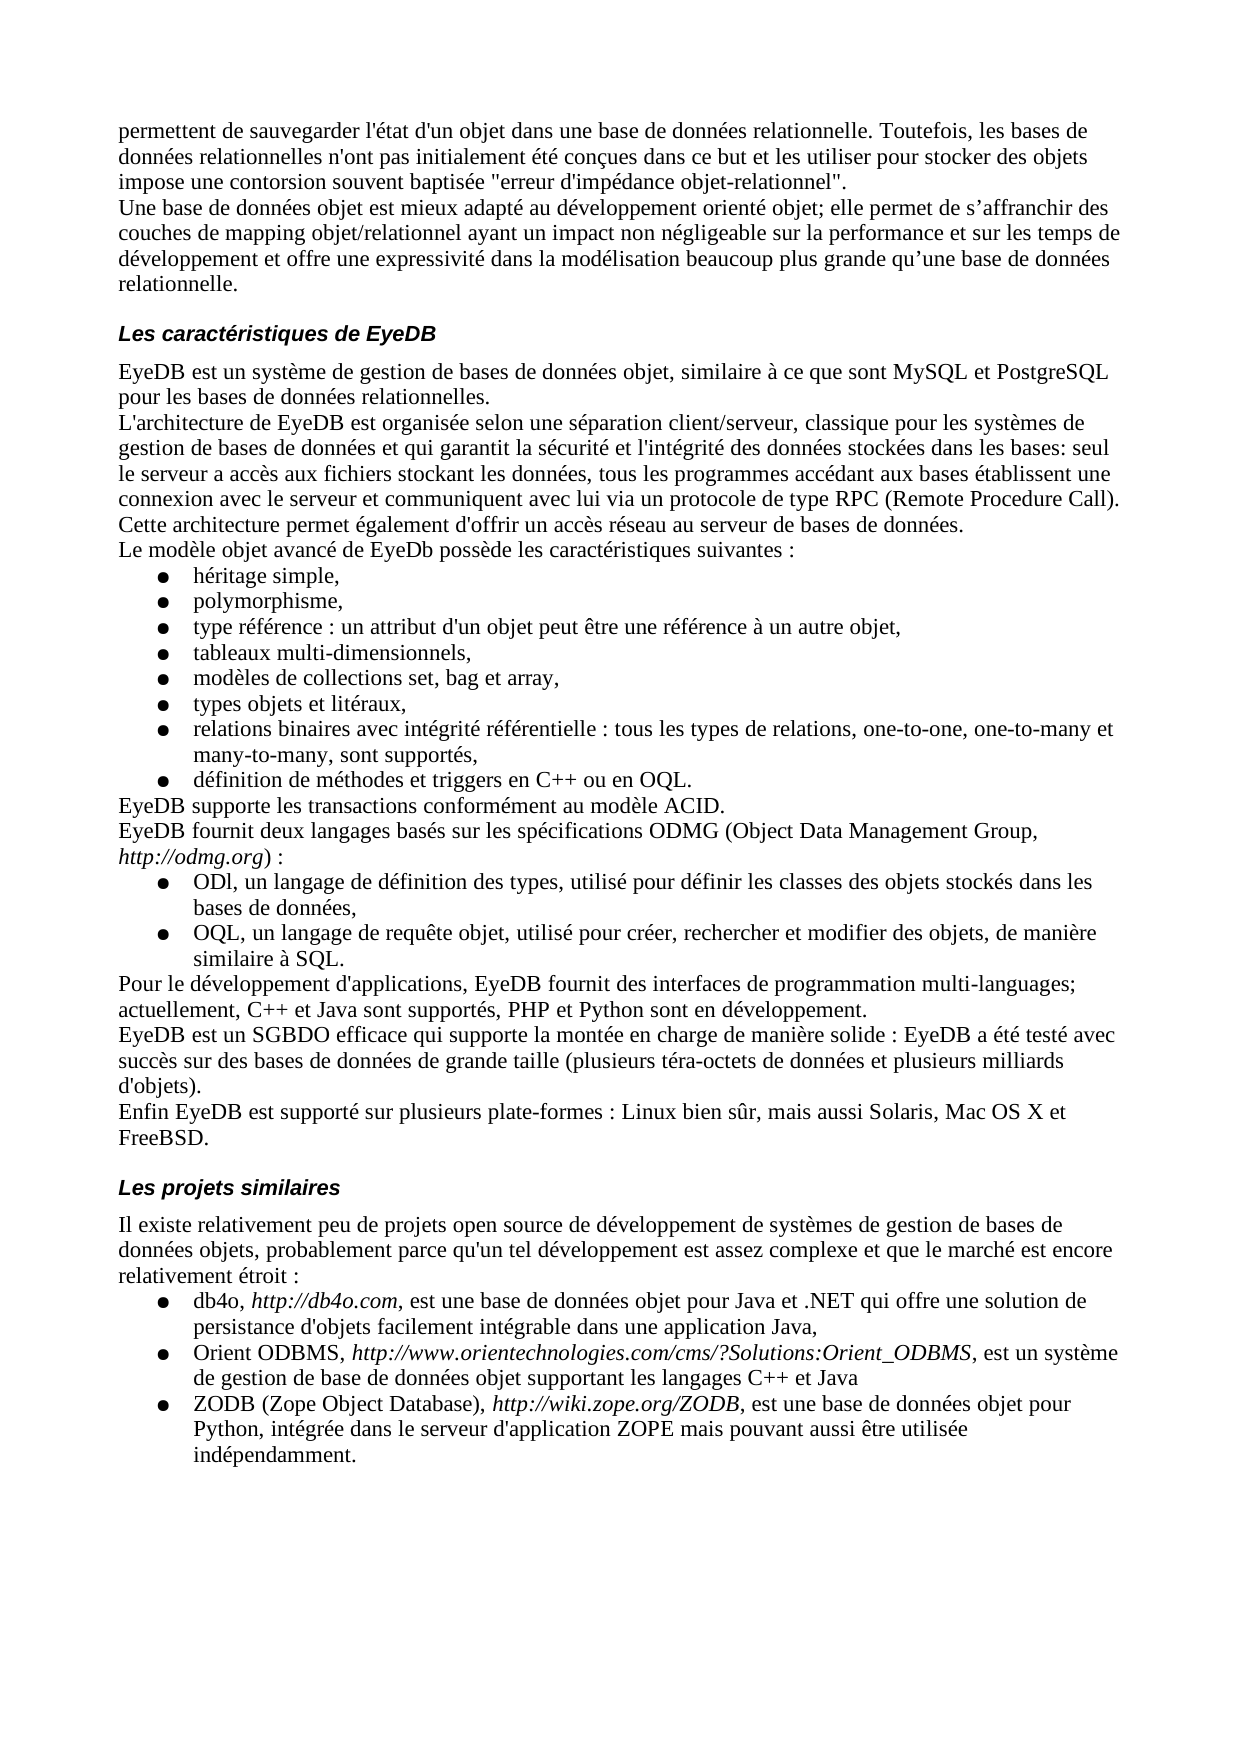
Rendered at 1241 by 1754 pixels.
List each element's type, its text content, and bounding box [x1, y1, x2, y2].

list db4o, http://db4o.com, est une base de données objet pour Java et .NET qui offre une solution de persistance d'objets facilement intégrable dans une application Java, [156, 1288, 1122, 1339]
list héritage simple, [156, 563, 1122, 588]
text EyeDB est un SGBDO efficace qui supporte la montée en charge de manière solide : EyeDB a été testé avec succès sur des bases de données de grande taille (plusieurs téra-octets de données et plusieurs milliards d'objets). [118, 1022, 1122, 1099]
list Orient ODBMS, http://www.orientechnologies.com/cms/?Solutions:Orient_ODBMS, est un système de gestion de base de données objet supportant les langages C++ et Java [156, 1339, 1122, 1391]
list OQL, un langage de requête objet, utilisé pour créer, rechercher et modifier des objets, de manière similaire à SQL. [156, 920, 1122, 971]
list définition de méthodes et triggers en C++ ou en OQL. [156, 767, 1122, 793]
text Pour le développement d'applications, EyeDB fournit des interfaces de programmation multi-languages; actuellement, C++ et Java sont supportés, PHP et Python sont en développement. [118, 971, 1122, 1022]
subtitle Les projets similaires [118, 1175, 1122, 1199]
list modèles de collections set, bag et array, [156, 665, 1122, 691]
list types objets et litéraux, [156, 691, 1122, 716]
text Il existe relativement peu de projets open source de développement de systèmes de gestion de bases de données objets, probablement parce qu'un tel développement est assez complexe et que le marché est encore relativement étroit : [118, 1212, 1122, 1288]
subtitle Les caractéristiques de EyeDB [118, 322, 1122, 346]
text EyeDB est un système de gestion de bases de données objet, similaire à ce que sont MySQL et PostgreSQL pour les bases de données relationnelles. [118, 359, 1122, 410]
text EyeDB supporte les transactions conformément au modèle ACID. [118, 793, 1122, 818]
list tableaux multi-dimensionnels, [156, 639, 1122, 665]
text EyeDB fournit deux langages basés sur les spécifications ODMG (Object Data Management Group, http://odmg.org) : [118, 818, 1122, 869]
list polymorphisme, [156, 588, 1122, 614]
text Enfin EyeDB est supporté sur plusieurs plate-formes : Linux bien sûr, mais aussi Solaris, Mac OS X et FreeBSD. [118, 1099, 1122, 1150]
list relations binaires avec intégrité référentielle : tous les types de relations, one-to-one, one-to-many et many-to-many, sont supportés, [156, 716, 1122, 767]
text permettent de sauvegarder l'état d'un objet dans une base de données relationnelle. Toutefois, les bases de données relationnelles n'ont pas initialement été conçues dans ce but et les utiliser pour stocker des objets impose une contorsion souvent baptisée "erreur d'impédance objet-relationnel". [118, 118, 1122, 195]
text L'architecture de EyeDB est organisée selon une séparation client/serveur, classique pour les systèmes de gestion de bases de données et qui garantit la sécurité et l'intégrité des données stockées dans les bases: seul le serveur a accès aux fichiers stockant les données, tous les programmes accédant aux bases établissent une connexion avec le serveur et communiquent avec lui via un protocole de type RPC (Remote Procedure Call). Cette architecture permet également d'offrir un accès réseau au serveur de bases de données. [118, 410, 1122, 537]
text Le modèle objet avancé de EyeDb possède les caractéristiques suivantes : [118, 537, 1122, 563]
list type référence : un attribut d'un objet peut être une référence à un autre objet, [156, 614, 1122, 639]
list ZODB (Zope Object Database), http://wiki.zope.org/ZODB, est une base de données objet pour Python, intégrée dans le serveur d'application ZOPE mais pouvant aussi être utilisée indépendamment. [156, 1391, 1122, 1467]
list ODl, un langage de définition des types, utilisé pour définir les classes des objets stockés dans les bases de données, [156, 869, 1122, 920]
text Une base de données objet est mieux adapté au développement orienté objet; elle permet de s’affranchir des couches de mapping objet/relationnel ayant un impact non négligeable sur la performance et sur les temps de développement et offre une expressivité dans la modélisation beaucoup plus grande qu’une base de données relationnelle. [118, 195, 1122, 297]
